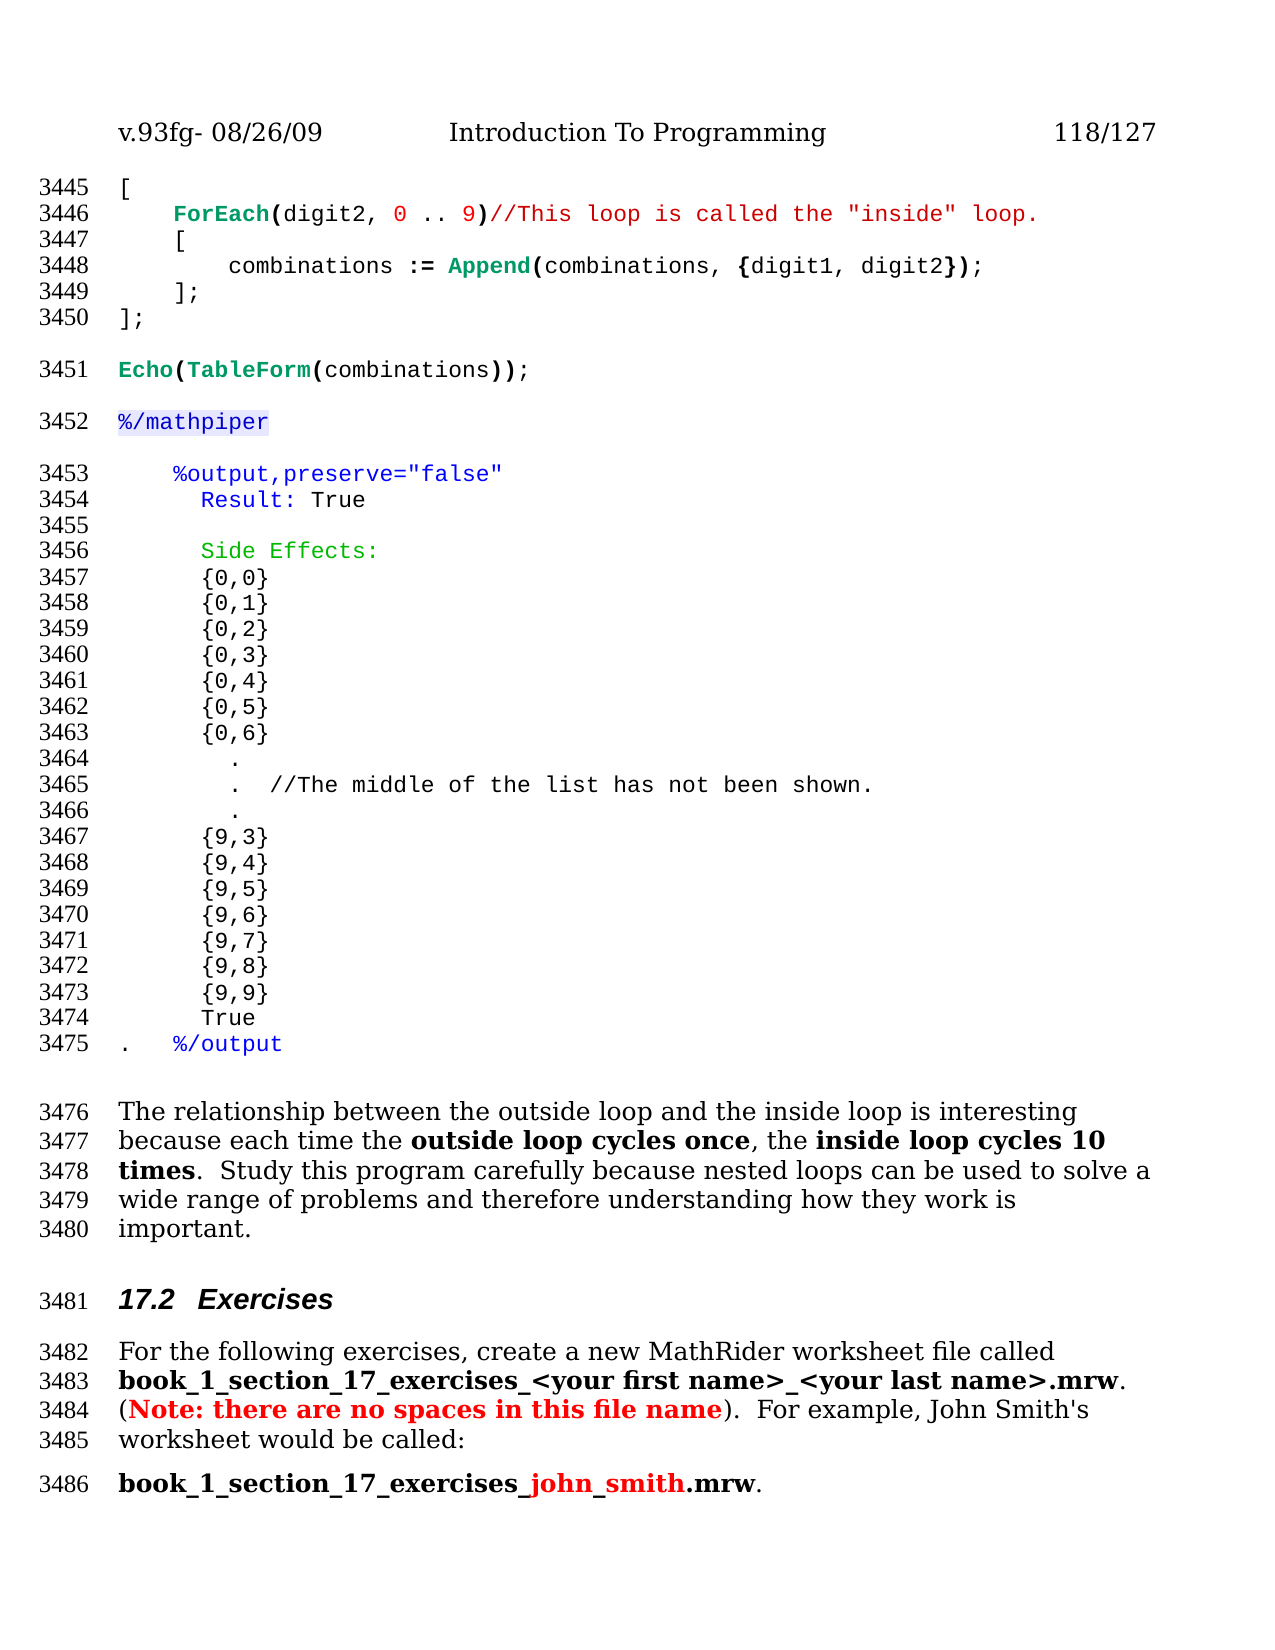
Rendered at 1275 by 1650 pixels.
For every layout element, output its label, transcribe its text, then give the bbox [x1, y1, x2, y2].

text {9,8} [118, 955, 1157, 981]
text Side Effects: [118, 540, 1157, 566]
subtitle Exercises [118, 1282, 1157, 1316]
text Echo(TableForm(combinations)); [118, 358, 1157, 384]
text {0,6} [118, 721, 1157, 747]
text {0,3} [118, 644, 1157, 669]
text {9,9} [118, 981, 1157, 1007]
text {9,4} [118, 851, 1157, 877]
text . [118, 747, 1157, 773]
text combinations := Append(combinations, {digit1, digit2}); [118, 254, 1157, 281]
text {0,2} [118, 618, 1157, 644]
text For the following exercises, create a new MathRider worksheet file called book_1_section_17_exercises_<your first name>_<your last name>.mrw. (Note: there are no spaces in this file name). For example, John Smith's worksheet would be called: [118, 1337, 1157, 1454]
text The relationship between the outside loop and the inside loop is interesting because each time the outside loop cycles once, the inside loop cycles 10 times. Study this program carefully because nested loops can be used to solve a wide range of problems and therefore understanding how they work is important. [118, 1097, 1157, 1243]
text %output,preserve="false" [118, 462, 1157, 488]
text . [118, 799, 1157, 825]
text . %/output [118, 1033, 1157, 1059]
text [ [118, 229, 1157, 254]
text {0,5} [118, 696, 1157, 721]
text {9,5} [118, 877, 1157, 903]
text {0,0} [118, 566, 1157, 592]
text {9,6} [118, 903, 1157, 929]
text Result: True [118, 488, 1157, 514]
text {9,7} [118, 929, 1157, 955]
text ]; [118, 281, 1157, 306]
text {0,4} [118, 669, 1157, 696]
text [ [118, 177, 1157, 203]
text . //The middle of the list has not been shown. [118, 773, 1157, 799]
text ]; [118, 306, 1157, 332]
text book_1_section_17_exercises_john_smith.mrw. [118, 1469, 1157, 1498]
text {0,1} [118, 592, 1157, 618]
text %/mathpiper [118, 410, 1157, 436]
text True [118, 1007, 1157, 1033]
text ForEach(digit2, 0 .. 9)//This loop is called the "inside" loop. [118, 203, 1157, 229]
text {9,3} [118, 825, 1157, 851]
